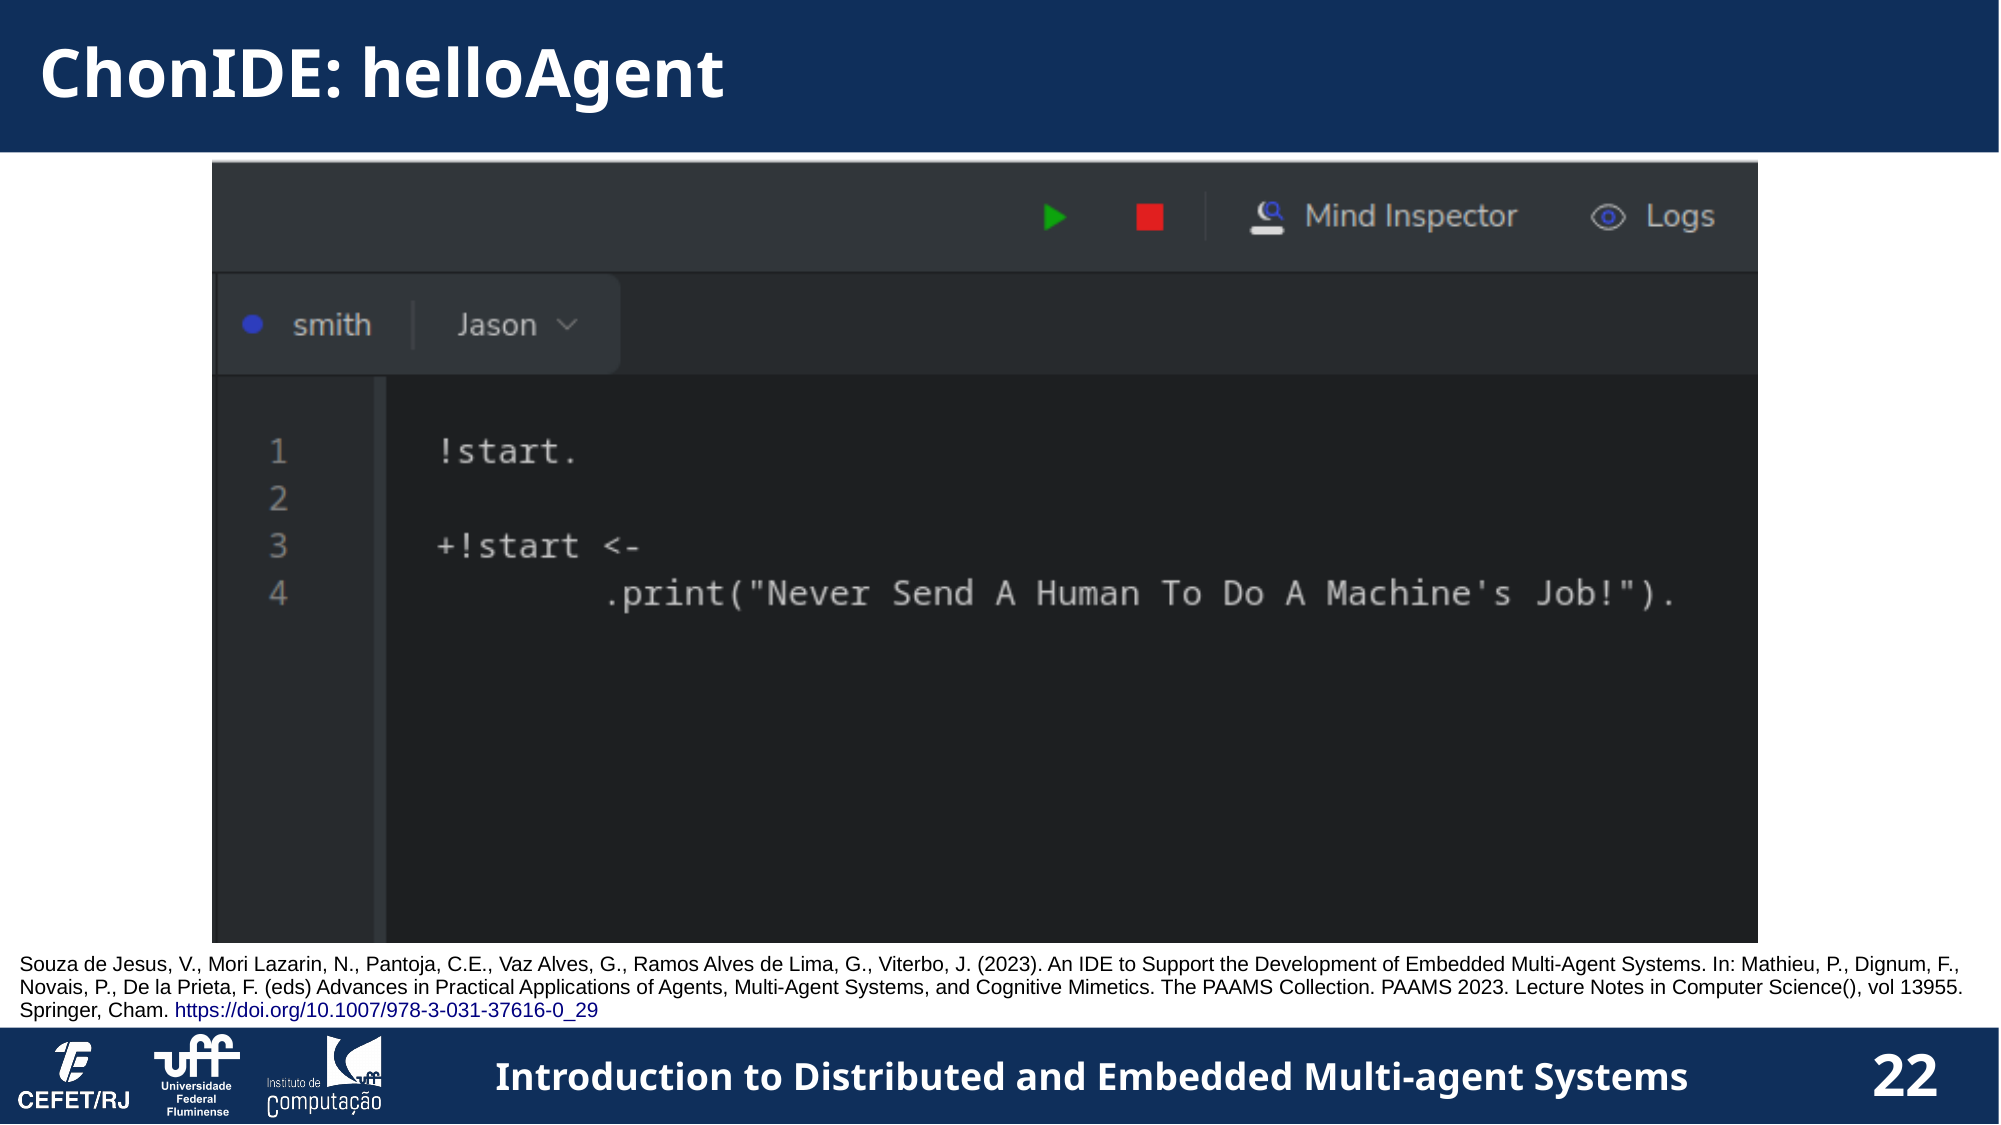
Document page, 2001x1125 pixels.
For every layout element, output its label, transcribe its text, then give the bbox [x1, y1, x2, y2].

picture [18, 1030, 129, 1125]
picture [212, 159, 1758, 943]
picture [265, 1033, 383, 1118]
text_box ChonIDE: helloAgent [25, 23, 1998, 116]
text_box Souza de Jesus, V., Mori Lazarin, N., Pantoja, C.E., Vaz Alves, G., Ramos Alves de Lima, G., Viterbo, J. (2023). An IDE to Support the Development of Embedded Multi-Agent Systems. In: Mathieu, P., Dignum, F., Novais, P., De la Prieta, F. (eds) Advances in Practical Applications of Agents, Multi-Agent Systems, and Cognitive Mimetics. The PAAMS Collection. PAAMS 2023. Lecture Notes in Computer Science(), vol 13955. Springer, Cham. https://doi.org/10.1007/978-3-031-37616-0_29 [4, 944, 1979, 1030]
picture [153, 1033, 241, 1121]
